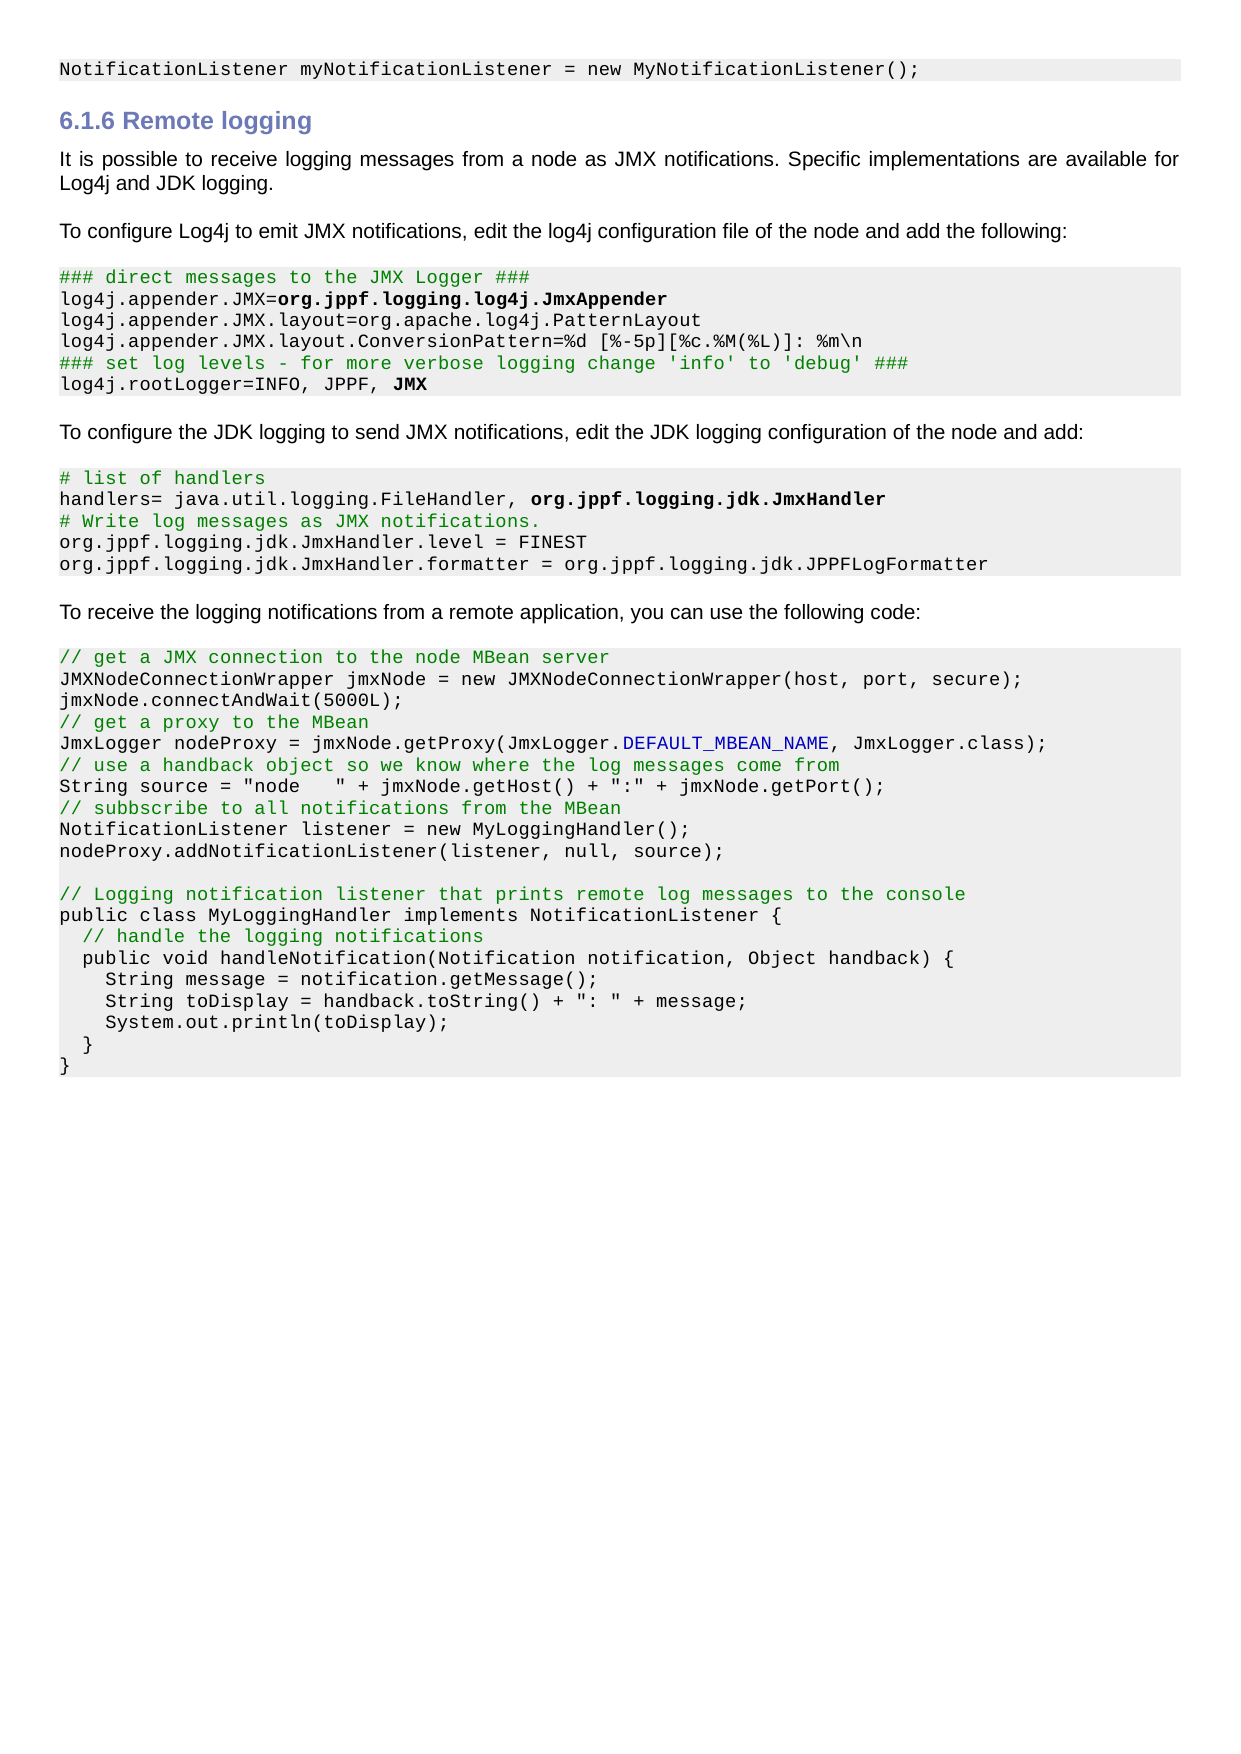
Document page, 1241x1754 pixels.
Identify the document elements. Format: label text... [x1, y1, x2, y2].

text String message = notification.getMessage(); [59, 970, 1181, 991]
text // handle the logging notifications [59, 927, 1181, 948]
text // Logging notification listener that prints remote log messages to the console [59, 884, 1181, 905]
text log4j.rootLogger=INFO, JPPF, JMX [59, 375, 1181, 396]
text To configure the JDK logging to send JMX notifications, edit the JDK logging configuration of the node and add: [59, 420, 1181, 444]
text JMXNodeConnectionWrapper jmxNode = new JMXNodeConnectionWrapper(host, port, secure); [59, 669, 1181, 691]
text ### set log levels - for more verbose logging change 'info' to 'debug' ### [59, 353, 1181, 375]
text It is possible to receive logging messages from a node as JMX notifications. Specific implementations are available for Log4j and JDK logging. [59, 147, 1181, 195]
subtitle Remote logging [59, 106, 1181, 134]
text ### direct messages to the JMX Logger ### [59, 267, 1181, 289]
text // subbscribe to all notifications from the MBean [59, 798, 1181, 819]
text # list of handlers [59, 468, 1181, 490]
text // use a handback object so we know where the log messages come from [59, 755, 1181, 777]
text public void handleNotification(Notification notification, Object handback) { [59, 948, 1181, 970]
text NotificationListener myNotificationListener = new MyNotificationListener(); [59, 59, 1181, 81]
text // get a JMX connection to the node MBean server [59, 648, 1181, 669]
text String source = "node " + jmxNode.getHost() + ":" + jmxNode.getPort(); [59, 777, 1181, 798]
text String toDisplay = handback.toString() + ": " + message; [59, 991, 1181, 1013]
text log4j.appender.JMX.layout.ConversionPattern=%d [%-5p][%c.%M(%L)]: %m\n [59, 332, 1181, 353]
text jmxNode.connectAndWait(5000L); [59, 691, 1181, 712]
text # Write log messages as JMX notifications. [59, 511, 1181, 533]
text nodeProxy.addNotificationListener(listener, null, source); [59, 841, 1181, 862]
text } [59, 1034, 1181, 1056]
text JmxLogger nodeProxy = jmxNode.getProxy(JmxLogger.DEFAULT_MBEAN_NAME, JmxLogger.class); [59, 734, 1181, 755]
text NotificationListener listener = new MyLoggingHandler(); [59, 819, 1181, 841]
text // get a proxy to the MBean [59, 712, 1181, 734]
text log4j.appender.JMX.layout=org.apache.log4j.PatternLayout [59, 310, 1181, 332]
text handlers= java.util.logging.FileHandler, org.jppf.logging.jdk.JmxHandler [59, 490, 1181, 511]
text To receive the logging notifications from a remote application, you can use the following code: [59, 600, 1181, 624]
text log4j.appender.JMX=org.jppf.logging.log4j.JmxAppender [59, 289, 1181, 310]
text org.jppf.logging.jdk.JmxHandler.formatter = org.jppf.logging.jdk.JPPFLogFormatter [59, 554, 1181, 576]
text public class MyLoggingHandler implements NotificationListener { [59, 905, 1181, 927]
text System.out.println(toDisplay); [59, 1013, 1181, 1034]
text org.jppf.logging.jdk.JmxHandler.level = FINEST [59, 533, 1181, 554]
text } [59, 1056, 1181, 1077]
text To configure Log4j to emit JMX notifications, edit the log4j configuration file of the node and add the following: [59, 219, 1181, 243]
